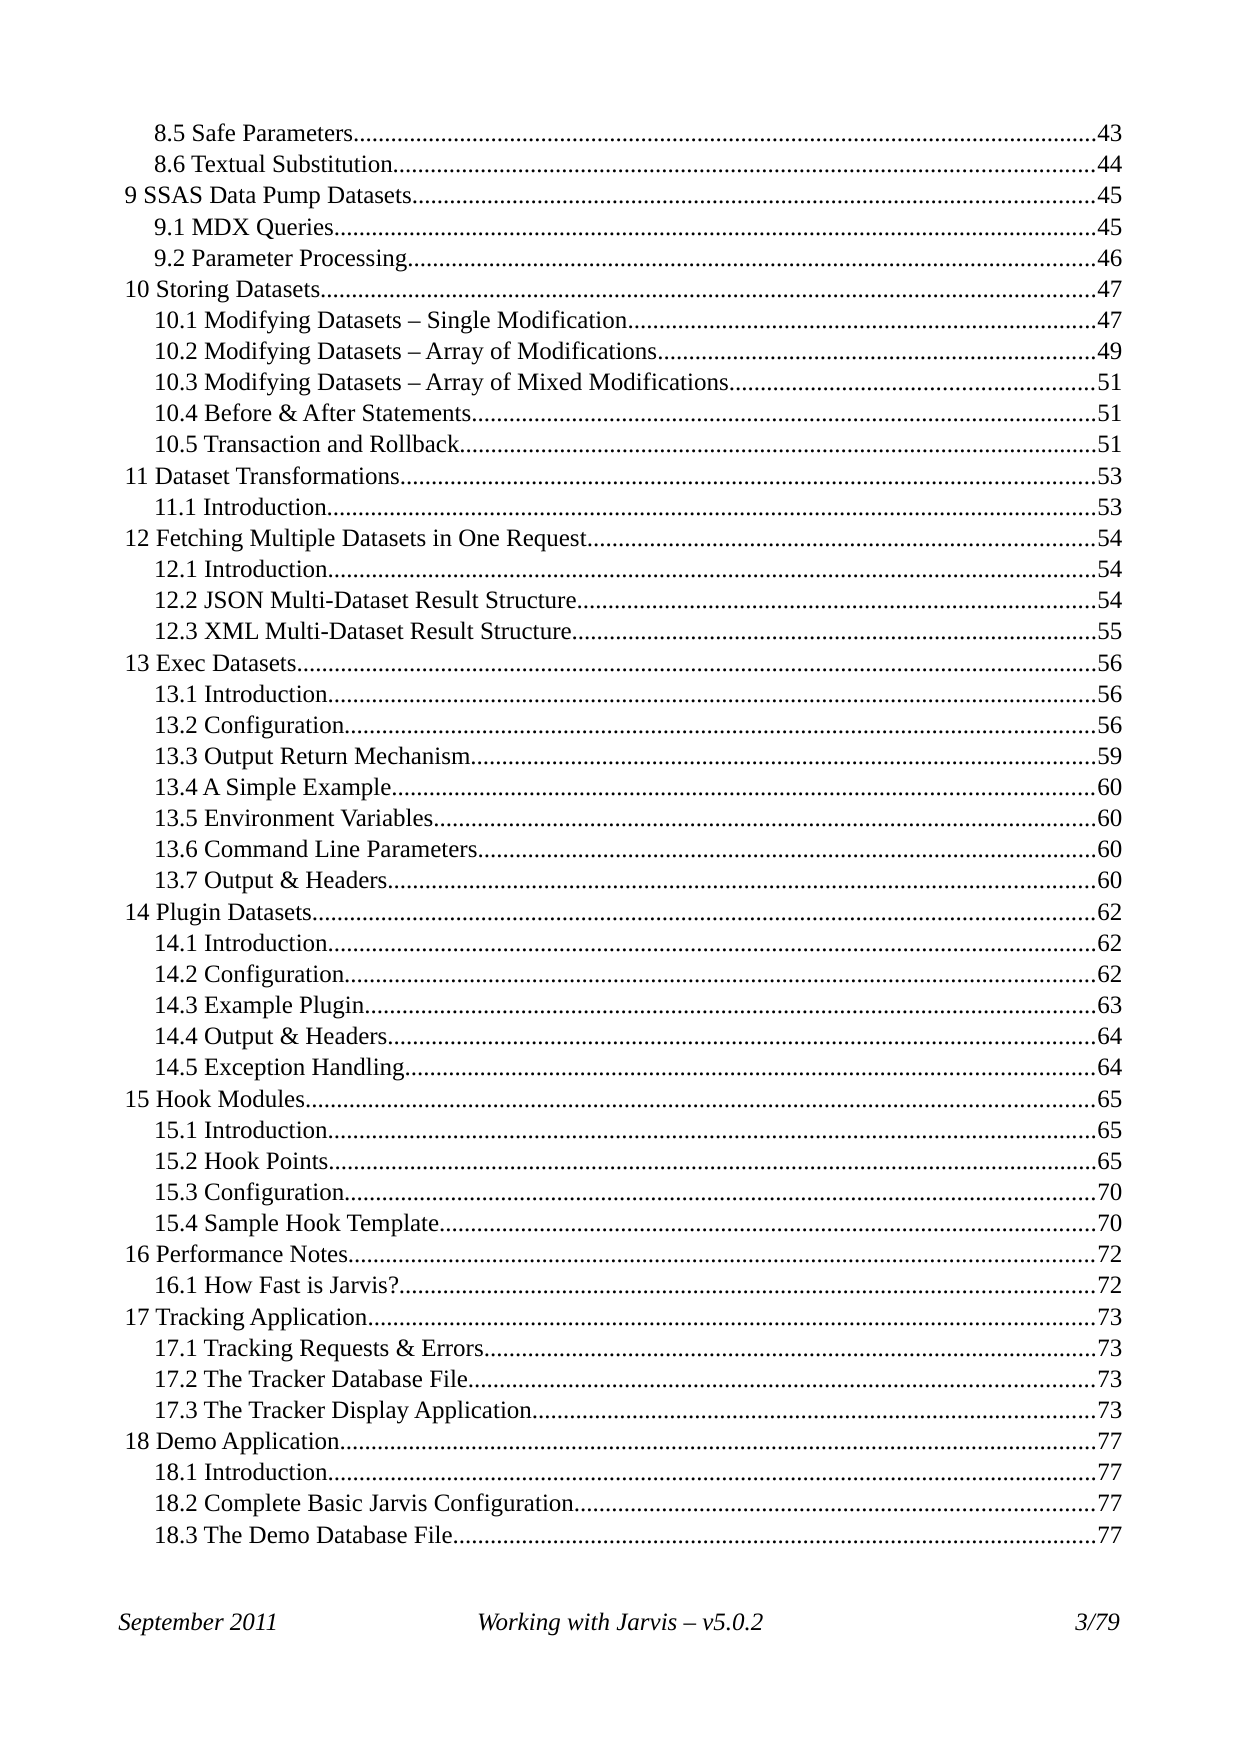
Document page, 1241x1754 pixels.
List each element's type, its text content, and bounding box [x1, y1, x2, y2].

text 14.3 Example Plugin 63 [148, 990, 1122, 1019]
text 10.4 Before & After Statements 51 [148, 398, 1122, 427]
text 18.1 Introduction 77 [148, 1457, 1122, 1486]
text 14 Plugin Datasets 62 [118, 897, 1122, 926]
text 11 Dataset Transformations 53 [118, 461, 1122, 489]
text 10.5 Transaction and Rollback 51 [148, 429, 1122, 458]
text 18.2 Complete Basic Jarvis Configuration 77 [148, 1488, 1122, 1517]
text 13.6 Command Line Parameters 60 [148, 834, 1122, 863]
text 13.4 A Simple Example 60 [148, 772, 1122, 801]
text 12.1 Introduction 54 [148, 554, 1122, 583]
text 15.1 Introduction 65 [148, 1115, 1122, 1143]
text 12.3 XML Multi-Dataset Result Structure 55 [148, 616, 1122, 645]
text 8.6 Textual Substitution 44 [148, 149, 1122, 178]
text 13.7 Output & Headers 60 [148, 866, 1122, 894]
text 13.1 Introduction 56 [148, 679, 1122, 707]
text 14.2 Configuration 62 [148, 959, 1122, 988]
text 17.1 Tracking Requests & Errors 73 [148, 1333, 1122, 1362]
text 15.4 Sample Hook Template 70 [148, 1208, 1122, 1237]
text 9.2 Parameter Processing 46 [148, 243, 1122, 271]
text 13 Exec Datasets 56 [118, 648, 1122, 676]
text 12.2 JSON Multi-Dataset Result Structure 54 [148, 585, 1122, 614]
text 15.2 Hook Points 65 [148, 1146, 1122, 1175]
text 15.3 Configuration 70 [148, 1177, 1122, 1206]
text 13.5 Environment Variables 60 [148, 803, 1122, 832]
text 14.5 Exception Handling 64 [148, 1052, 1122, 1081]
text 17.3 The Tracker Display Application 73 [148, 1395, 1122, 1424]
text 9.1 MDX Queries 45 [148, 212, 1122, 240]
text 13.2 Configuration 56 [148, 710, 1122, 739]
text 10.2 Modifying Datasets – Array of Modifications 49 [148, 336, 1122, 365]
text 14.1 Introduction 62 [148, 928, 1122, 957]
text 11.1 Introduction 53 [148, 492, 1122, 521]
text 17 Tracking Application 73 [118, 1302, 1122, 1330]
text 18 Demo Application 77 [118, 1426, 1122, 1455]
text 8.5 Safe Parameters 43 [148, 118, 1122, 147]
text 16.1 How Fast is Jarvis? 72 [148, 1271, 1122, 1299]
text 16 Performance Notes 72 [118, 1239, 1122, 1268]
text 10 Storing Datasets 47 [118, 274, 1122, 303]
text 13.3 Output Return Mechanism 59 [148, 741, 1122, 770]
text 18.3 The Demo Database File 77 [148, 1520, 1122, 1548]
text 9 SSAS Data Pump Datasets 45 [118, 180, 1122, 209]
text 10.1 Modifying Datasets – Single Modification 47 [148, 305, 1122, 334]
text 12 Fetching Multiple Datasets in One Request 54 [118, 523, 1122, 552]
text 10.3 Modifying Datasets – Array of Mixed Modifications 51 [148, 367, 1122, 396]
text 17.2 The Tracker Database File 73 [148, 1364, 1122, 1393]
text 15 Hook Modules 65 [118, 1084, 1122, 1112]
text 14.4 Output & Headers 64 [148, 1021, 1122, 1050]
